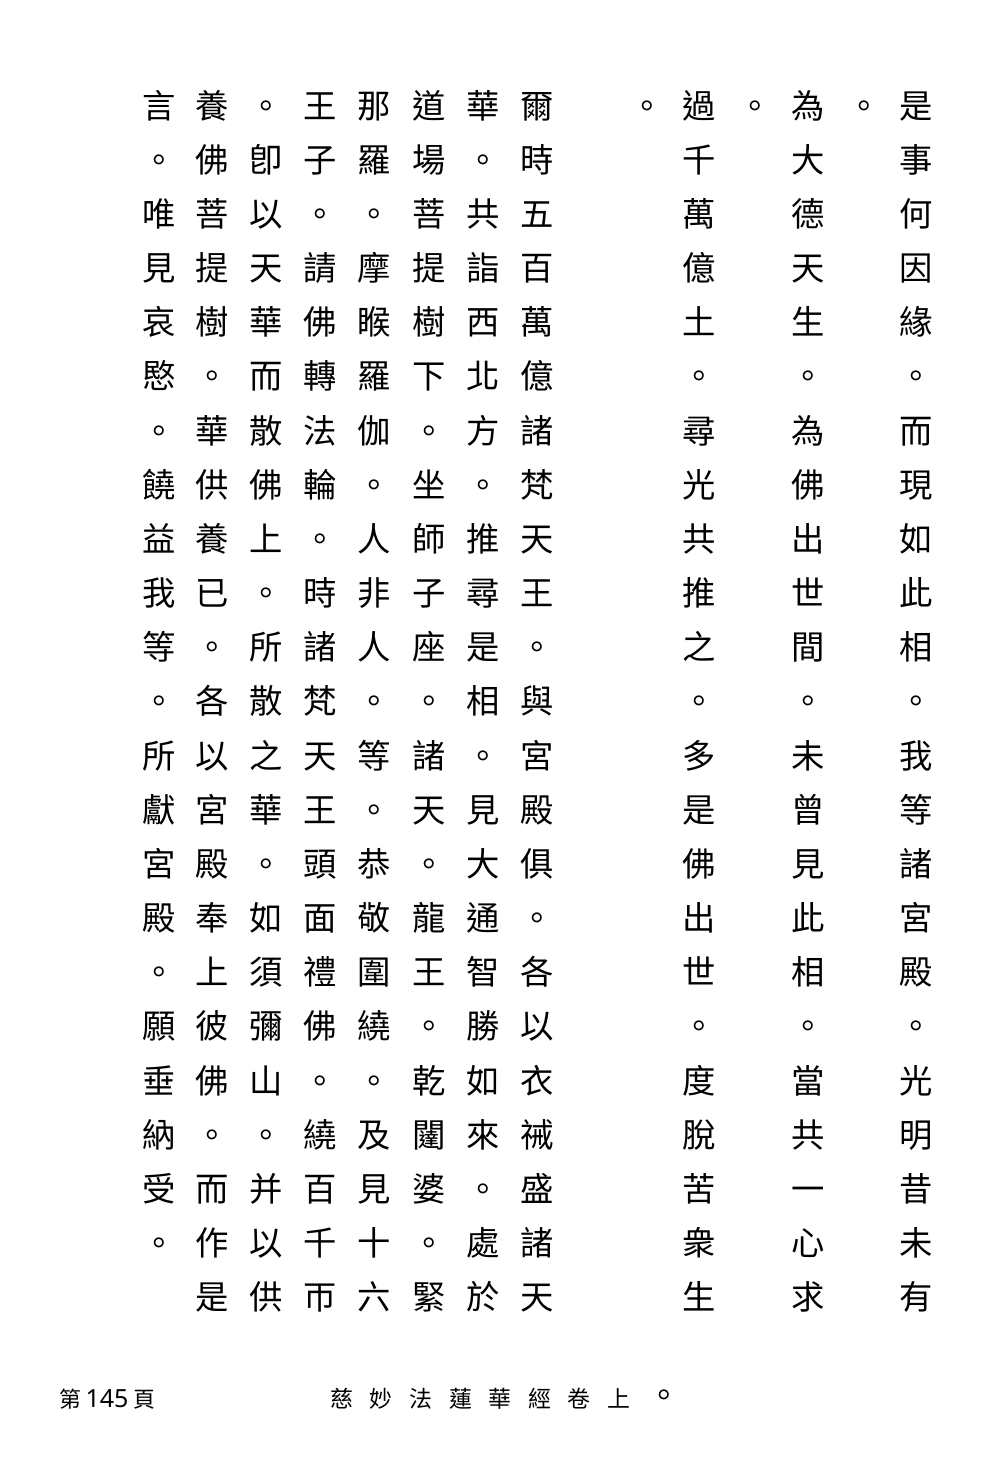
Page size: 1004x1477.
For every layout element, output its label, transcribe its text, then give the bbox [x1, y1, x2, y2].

text 是事何因緣。而現如此相。我等諸宮殿。光明昔未有。 [837, 88, 945, 1363]
text 爾時五百萬億諸梵天王。與宮殿俱。各以衣祴盛諸天華。共詣西北方。推尋是相。見大通智勝如來。處於道場菩提樹下。坐師子座。諸天。龍王。乾闥婆。緊那羅。摩睺羅伽。人非人。等。恭敬圍繞。及見十六王子。請佛轉法輪。時諸梵天王頭面禮佛。繞百千帀。卽以天華而散佛上。所散之華。如須彌山。并以供養佛菩提樹。華供養已。各以宮殿奉上彼佛。而作是言。唯見哀愍。饒益我等。所獻宮殿。願垂納受。 [132, 88, 566, 1363]
text 為大德天生。為佛出世間。未曾見此相。當共一心求。 [728, 88, 837, 1363]
text 過千萬億土。尋光共推之。多是佛出世。度脫苦衆生。 [620, 88, 728, 1363]
